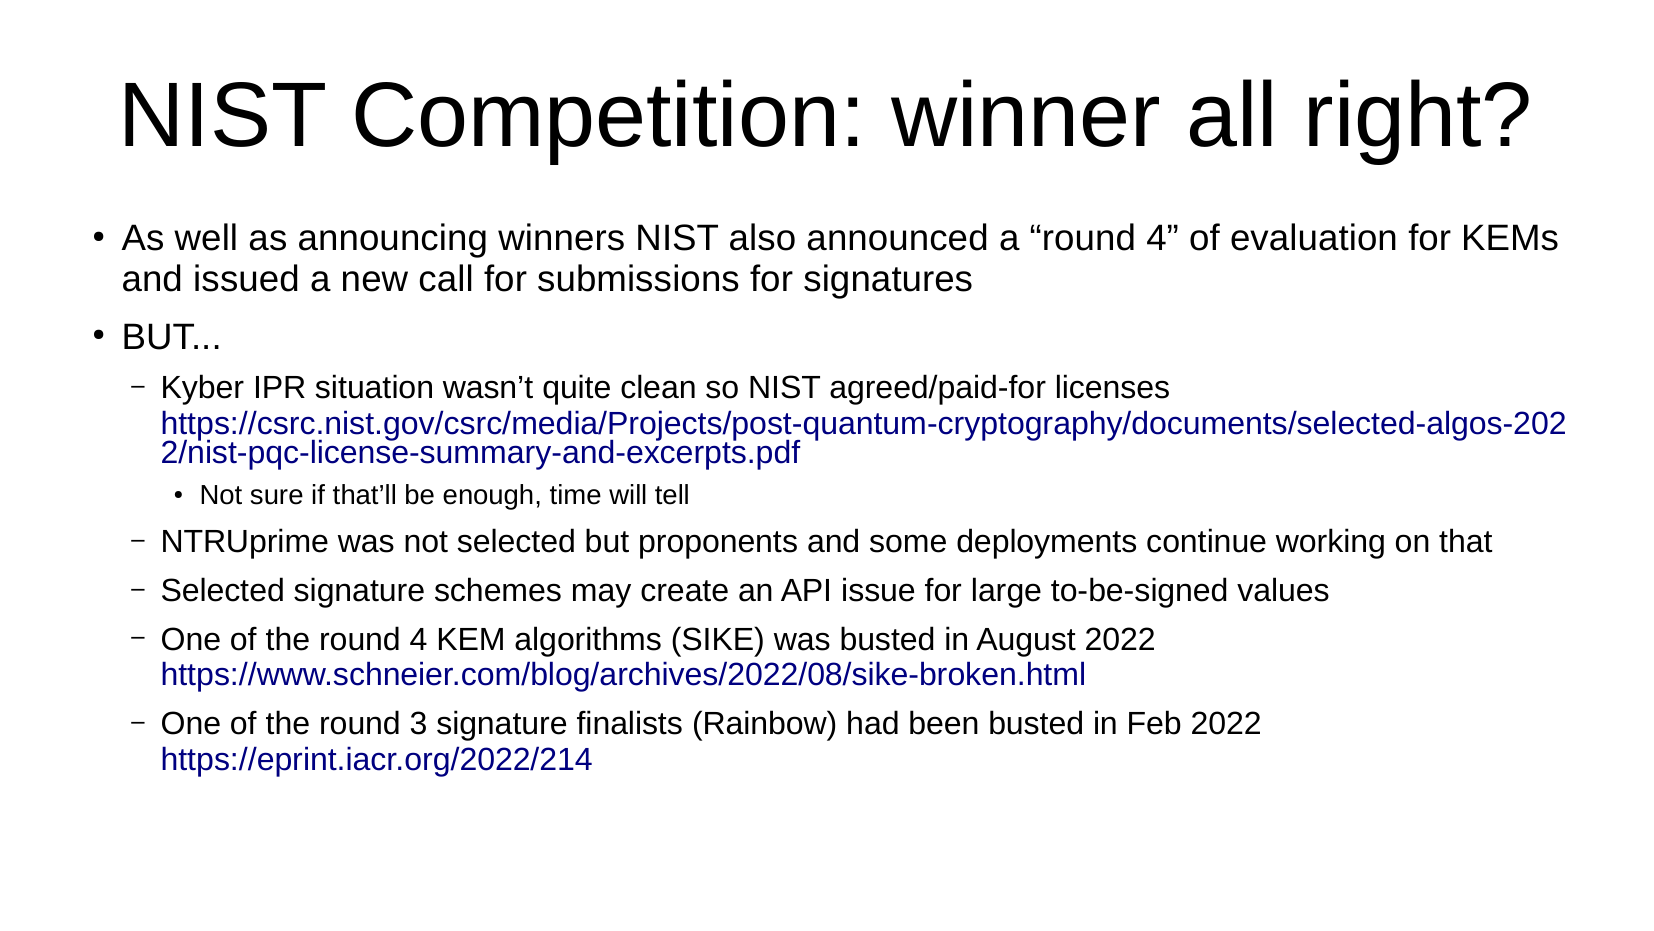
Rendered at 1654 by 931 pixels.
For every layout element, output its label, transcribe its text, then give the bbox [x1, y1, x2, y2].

list As well as announcing winners NIST also announced a “round 4” of evaluation for KEMs and issued a new call for submissions for signatures BUT... Kyber IPR situation wasn’t quite clean so NIST agreed/paid-for licenses https://csrc.nist.gov/csrc/media/Projects/post-quantum-cryptography/documents/selected-algos-2022/nist-pqc-license-summary-and-excerpts.pdf Not sure if that’ll be enough, time will tell NTRUprime was not selected but proponents and some deployments continue working on that Selected signature schemes may create an API issue for large to-be-signed values One of the round 4 KEM algorithms (SIKE) was busted in August 2022 https://www.schneier.com/blog/archives/2022/08/sike-broken.html One of the round 3 signature finalists (Rainbow) had been busted in Feb 2022 https://eprint.iacr.org/2022/214 [82, 217, 1571, 758]
title NIST Competition: winner all right? [82, 37, 1571, 193]
